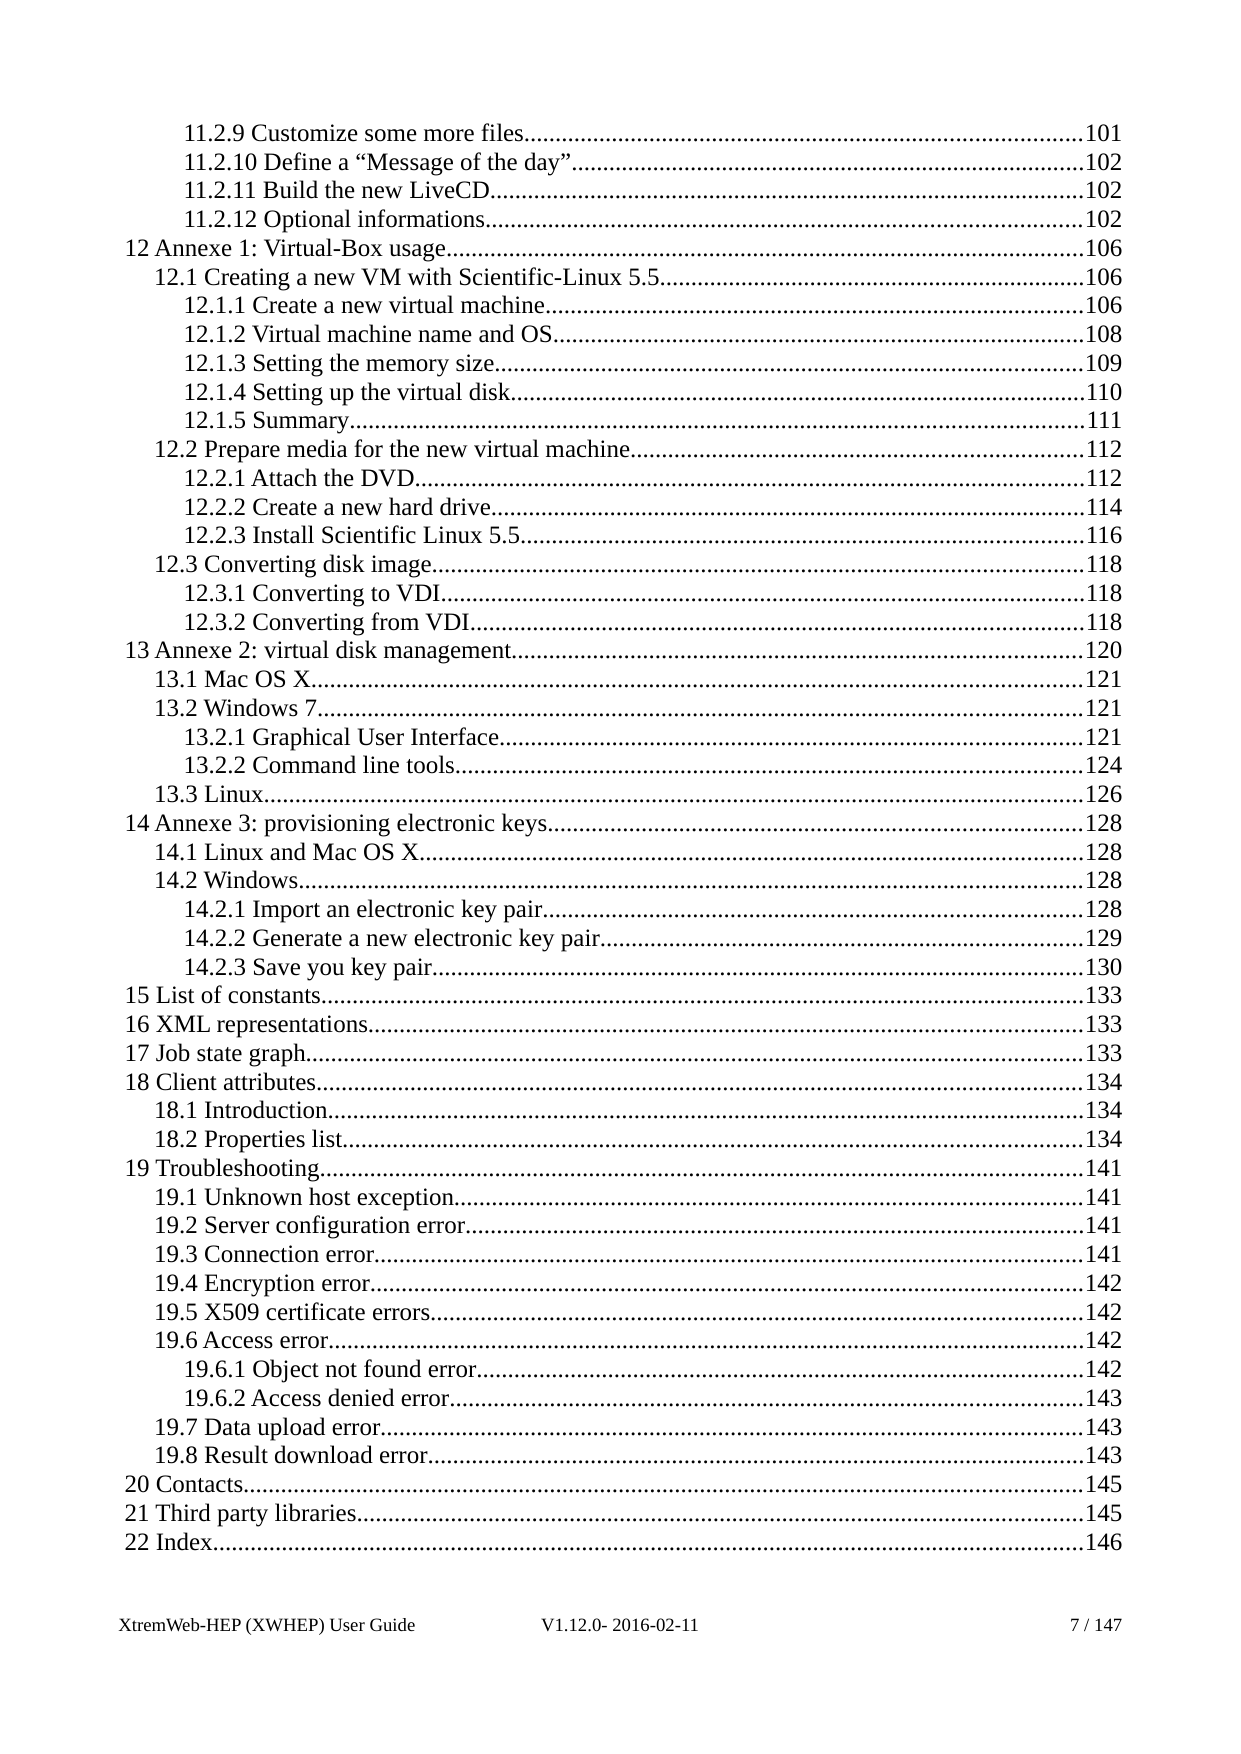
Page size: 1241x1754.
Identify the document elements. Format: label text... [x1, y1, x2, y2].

text 14.2.1 Import an electronic key pair 128 [177, 894, 1122, 923]
text 18 Client attributes 134 [118, 1067, 1122, 1096]
text 19.3 Connection error 141 [148, 1239, 1122, 1268]
text 19.5 X509 certificate errors 142 [148, 1297, 1122, 1326]
text 12.2 Prepare media for the new virtual machine 112 [148, 434, 1122, 463]
text 12.2.2 Create a new hard drive. 114 [177, 492, 1122, 521]
text 12 Annexe 1: Virtual-Box usage 106 [118, 233, 1122, 262]
text 19.4 Encryption error 142 [148, 1268, 1122, 1297]
text 12.1.4 Setting up the virtual disk 110 [177, 377, 1122, 406]
text 12.1 Creating a new VM with Scientific-Linux 5.5 106 [148, 262, 1122, 291]
text 12.1.2 Virtual machine name and OS 108 [177, 319, 1122, 348]
text 11.2.10 Define a “Message of the day” 102 [177, 147, 1122, 176]
text 12.3.2 Converting from VDI 118 [177, 607, 1122, 636]
text 22 Index 146 [118, 1527, 1122, 1556]
text 12.1.5 Summary 111 [177, 406, 1122, 434]
text 14 Annexe 3: provisioning electronic keys 128 [118, 808, 1122, 837]
text 19.6.1 Object not found error 142 [177, 1354, 1122, 1383]
text 13 Annexe 2: virtual disk management 120 [118, 636, 1122, 664]
text 20 Contacts 145 [118, 1469, 1122, 1498]
text 12.2.1 Attach the DVD 112 [177, 463, 1122, 492]
text 14.2.2 Generate a new electronic key pair 129 [177, 923, 1122, 952]
text 19.7 Data upload error 143 [148, 1412, 1122, 1441]
text 13.2.1 Graphical User Interface 121 [177, 722, 1122, 751]
text 17 Job state graph 133 [118, 1038, 1122, 1067]
text 19.6.2 Access denied error 143 [177, 1383, 1122, 1412]
text 11.2.11 Build the new LiveCD 102 [177, 176, 1122, 204]
text 19.8 Result download error 143 [148, 1441, 1122, 1469]
text 14.2.3 Save you key pair 130 [177, 952, 1122, 981]
text 12.1.3 Setting the memory size 109 [177, 348, 1122, 377]
text 14.1 Linux and Mac OS X 128 [148, 837, 1122, 866]
text 13.2 Windows 7 121 [148, 693, 1122, 722]
text 13.1 Mac OS X 121 [148, 664, 1122, 693]
text 16 XML representations 133 [118, 1009, 1122, 1038]
text 19.1 Unknown host exception 141 [148, 1182, 1122, 1211]
text 19 Troubleshooting 141 [118, 1153, 1122, 1182]
text 11.2.9 Customize some more files 101 [177, 118, 1122, 147]
text 12.1.1 Create a new virtual machine 106 [177, 291, 1122, 319]
text 14.2 Windows 128 [148, 866, 1122, 894]
text 12.3 Converting disk image 118 [148, 549, 1122, 578]
text 13.2.2 Command line tools 124 [177, 751, 1122, 779]
text 18.1 Introduction 134 [148, 1096, 1122, 1124]
text 13.3 Linux 126 [148, 779, 1122, 808]
text 19.6 Access error 142 [148, 1326, 1122, 1354]
text 18.2 Properties list 134 [148, 1124, 1122, 1153]
text 12.3.1 Converting to VDI 118 [177, 578, 1122, 607]
text 21 Third party libraries 145 [118, 1498, 1122, 1527]
text 19.2 Server configuration error 141 [148, 1211, 1122, 1239]
text 15 List of constants 133 [118, 981, 1122, 1009]
text 12.2.3 Install Scientific Linux 5.5 116 [177, 521, 1122, 549]
text 11.2.12 Optional informations 102 [177, 204, 1122, 233]
